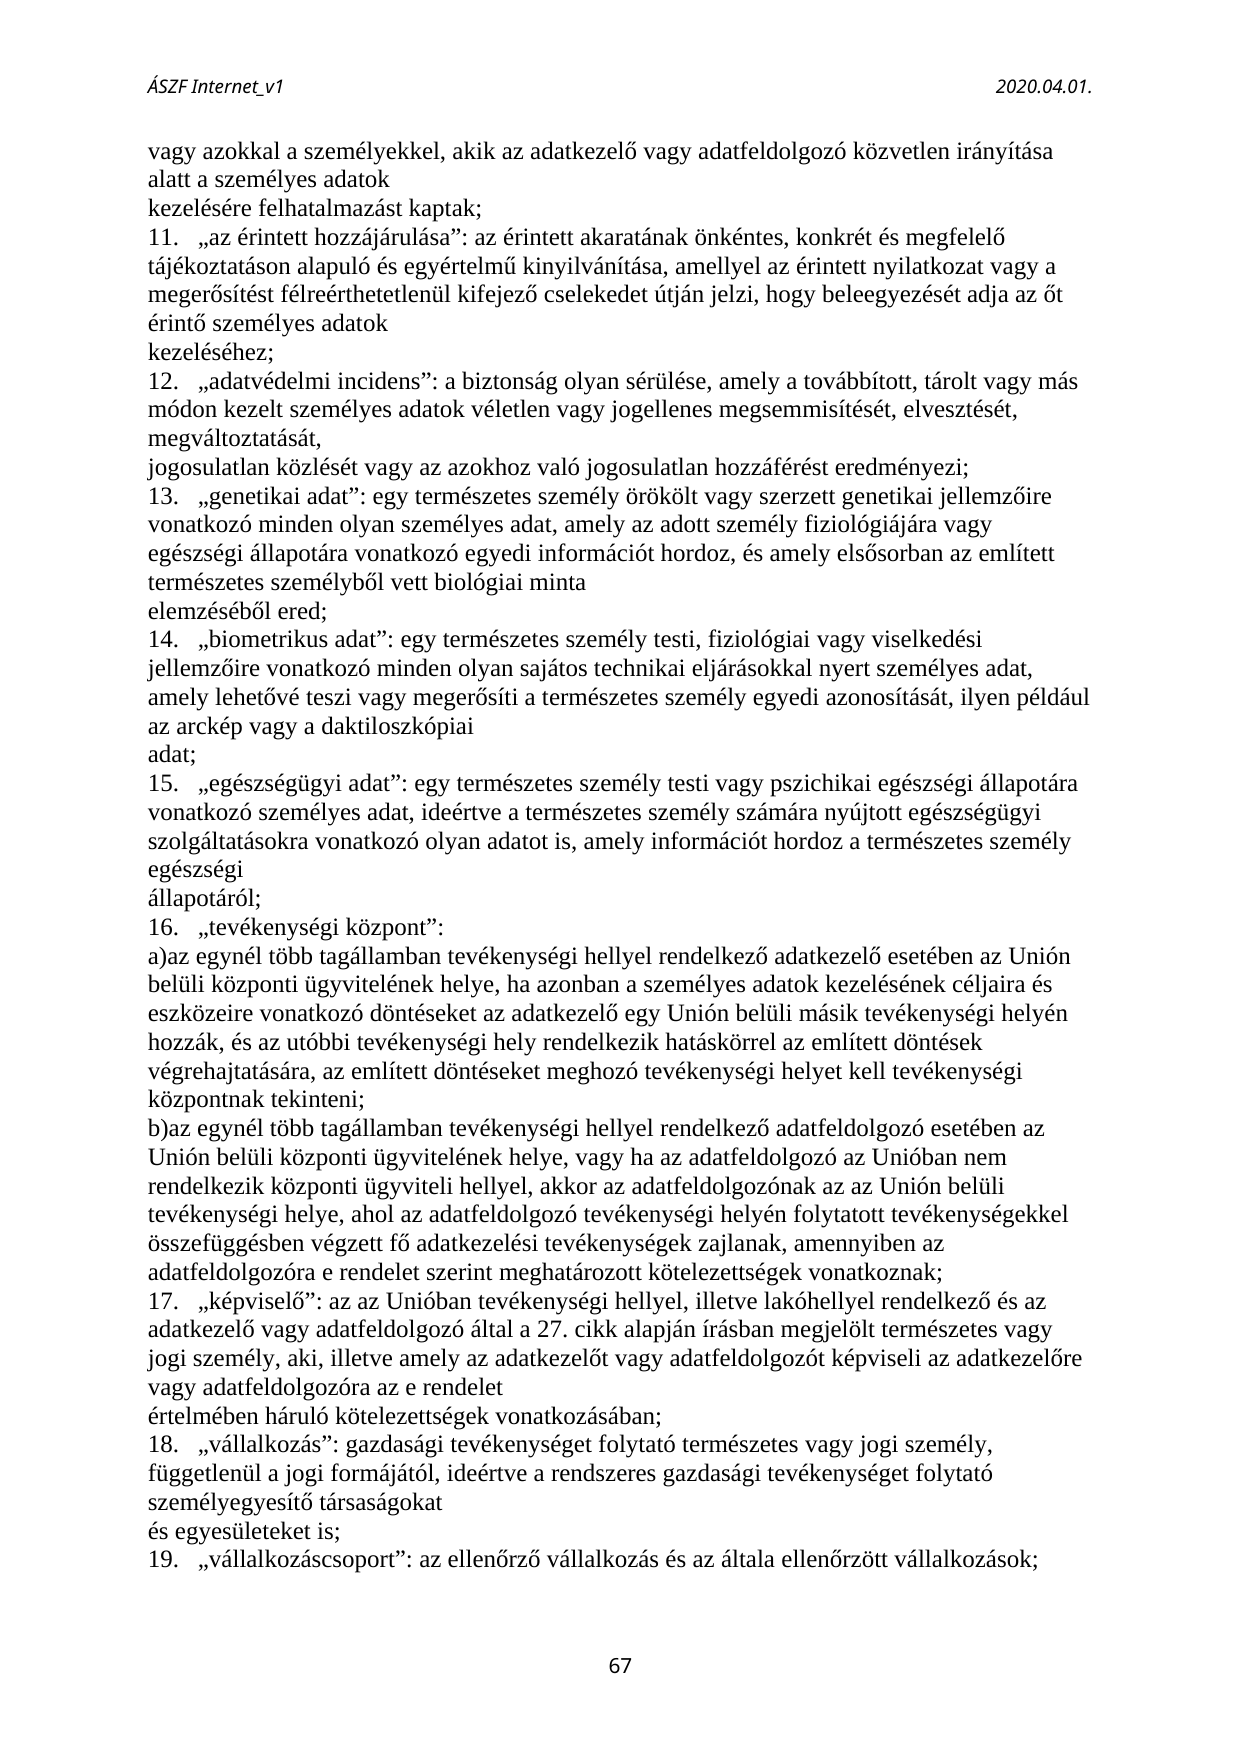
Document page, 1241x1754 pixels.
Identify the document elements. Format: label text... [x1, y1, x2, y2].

text a)az egynél több tagállamban tevékenységi hellyel rendelkező adatkezelő esetében az Unión belüli központi ügyvitelének helye, ha azonban a személyes adatok kezelésének céljaira és eszközeire vonatkozó döntéseket az adatkezelő egy Unión belüli másik tevékenységi helyén hozzák, és az utóbbi tevékenységi hely rendelkezik hatáskörrel az említett döntések végrehajtatására, az említett döntéseket meghozó tevékenységi helyet kell tevékenységi központnak tekinteni; [148, 941, 1092, 1113]
text 17. „képviselő”: az az Unióban tevékenységi hellyel, illetve lakóhellyel rendelkező és az adatkezelő vagy adatfeldolgozó által a 27. cikk alapján írásban megjelölt természetes vagy jogi személy, aki, illetve amely az adatkezelőt vagy adatfeldolgozót képviseli az adatkezelőre vagy adatfeldolgozóra az e rendelet [148, 1286, 1092, 1401]
text kezeléséhez; [148, 337, 1092, 366]
text 15. „egészségügyi adat”: egy természetes személy testi vagy pszichikai egészségi állapotára vonatkozó személyes adat, ideértve a természetes személy számára nyújtott egészségügyi szolgáltatásokra vonatkozó olyan adatot is, amely információt hordoz a természetes személy egészségi [148, 768, 1092, 883]
text jogosulatlan közlését vagy az azokhoz való jogosulatlan hozzáférést eredményezi; [148, 452, 1092, 481]
text kezelésére felhatalmazást kaptak; [148, 193, 1092, 222]
text b)az egynél több tagállamban tevékenységi hellyel rendelkező adatfeldolgozó esetében az Unión belüli központi ügyvitelének helye, vagy ha az adatfeldolgozó az Unióban nem rendelkezik központi ügyviteli hellyel, akkor az adatfeldolgozónak az az Unión belüli tevékenységi helye, ahol az adatfeldolgozó tevékenységi helyén folytatott tevékenységekkel összefüggésben végzett fő adatkezelési tevékenységek zajlanak, amennyiben az adatfeldolgozóra e rendelet szerint meghatározott kötelezettségek vonatkoznak; [148, 1113, 1092, 1286]
text elemzéséből ered; [148, 596, 1092, 624]
text 14. „biometrikus adat”: egy természetes személy testi, fiziológiai vagy viselkedési jellemzőire vonatkozó minden olyan sajátos technikai eljárásokkal nyert személyes adat, amely lehetővé teszi vagy megerősíti a természetes személy egyedi azonosítását, ilyen például az arckép vagy a daktiloszkópiai [148, 624, 1092, 739]
text 11. „az érintett hozzájárulása”: az érintett akaratának önkéntes, konkrét és megfelelő tájékoztatáson alapuló és egyértelmű kinyilvánítása, amellyel az érintett nyilatkozat vagy a megerősítést félreérthetetlenül kifejező cselekedet útján jelzi, hogy beleegyezését adja az őt érintő személyes adatok [148, 222, 1092, 337]
text 12. „adatvédelmi incidens”: a biztonság olyan sérülése, amely a továbbított, tárolt vagy más módon kezelt személyes adatok véletlen vagy jogellenes megsemmisítését, elvesztését, megváltoztatását, [148, 366, 1092, 452]
text 13. „genetikai adat”: egy természetes személy örökölt vagy szerzett genetikai jellemzőire vonatkozó minden olyan személyes adat, amely az adott személy fiziológiájára vagy egészségi állapotára vonatkozó egyedi információt hordoz, és amely elsősorban az említett természetes személyből vett biológiai minta [148, 481, 1092, 596]
text és egyesületeket is; [148, 1516, 1092, 1544]
text állapotáról; [148, 883, 1092, 912]
text 18. „vállalkozás”: gazdasági tevékenységet folytató természetes vagy jogi személy, függetlenül a jogi formájától, ideértve a rendszeres gazdasági tevékenységet folytató személyegyesítő társaságokat [148, 1429, 1092, 1516]
text vagy azokkal a személyekkel, akik az adatkezelő vagy adatfeldolgozó közvetlen irányítása alatt a személyes adatok [148, 136, 1092, 193]
text értelmében háruló kötelezettségek vonatkozásában; [148, 1401, 1092, 1429]
text 16. „tevékenységi központ”: [148, 912, 1092, 941]
text 19. „vállalkozáscsoport”: az ellenőrző vállalkozás és az általa ellenőrzött vállalkozások; [148, 1544, 1092, 1573]
text adat; [148, 739, 1092, 768]
